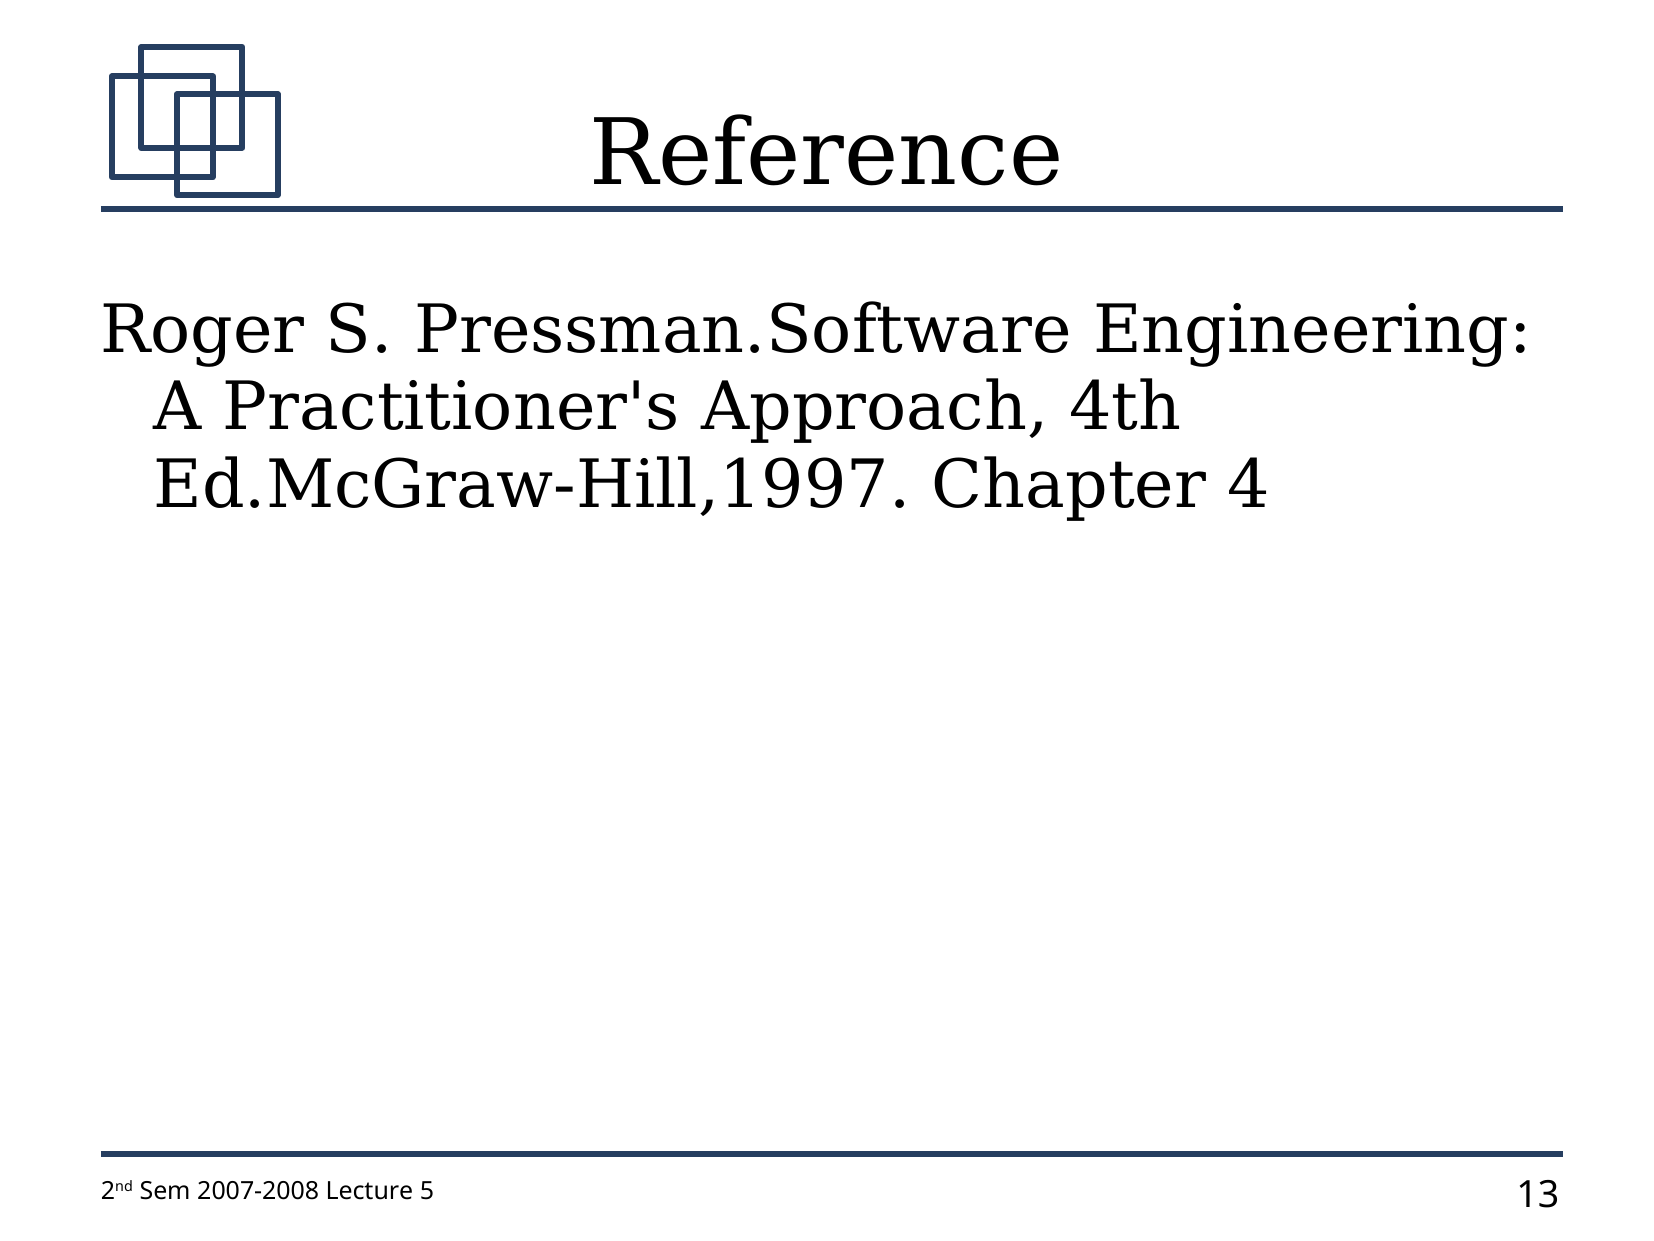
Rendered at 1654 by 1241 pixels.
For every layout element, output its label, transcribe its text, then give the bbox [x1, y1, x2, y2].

title Reference [82, 49, 1571, 257]
list Roger S. Pressman.Software Engineering: A Practitioner's Approach, 4th Ed.McGraw-Hill,1997. Chapter 4 [82, 290, 1571, 1109]
